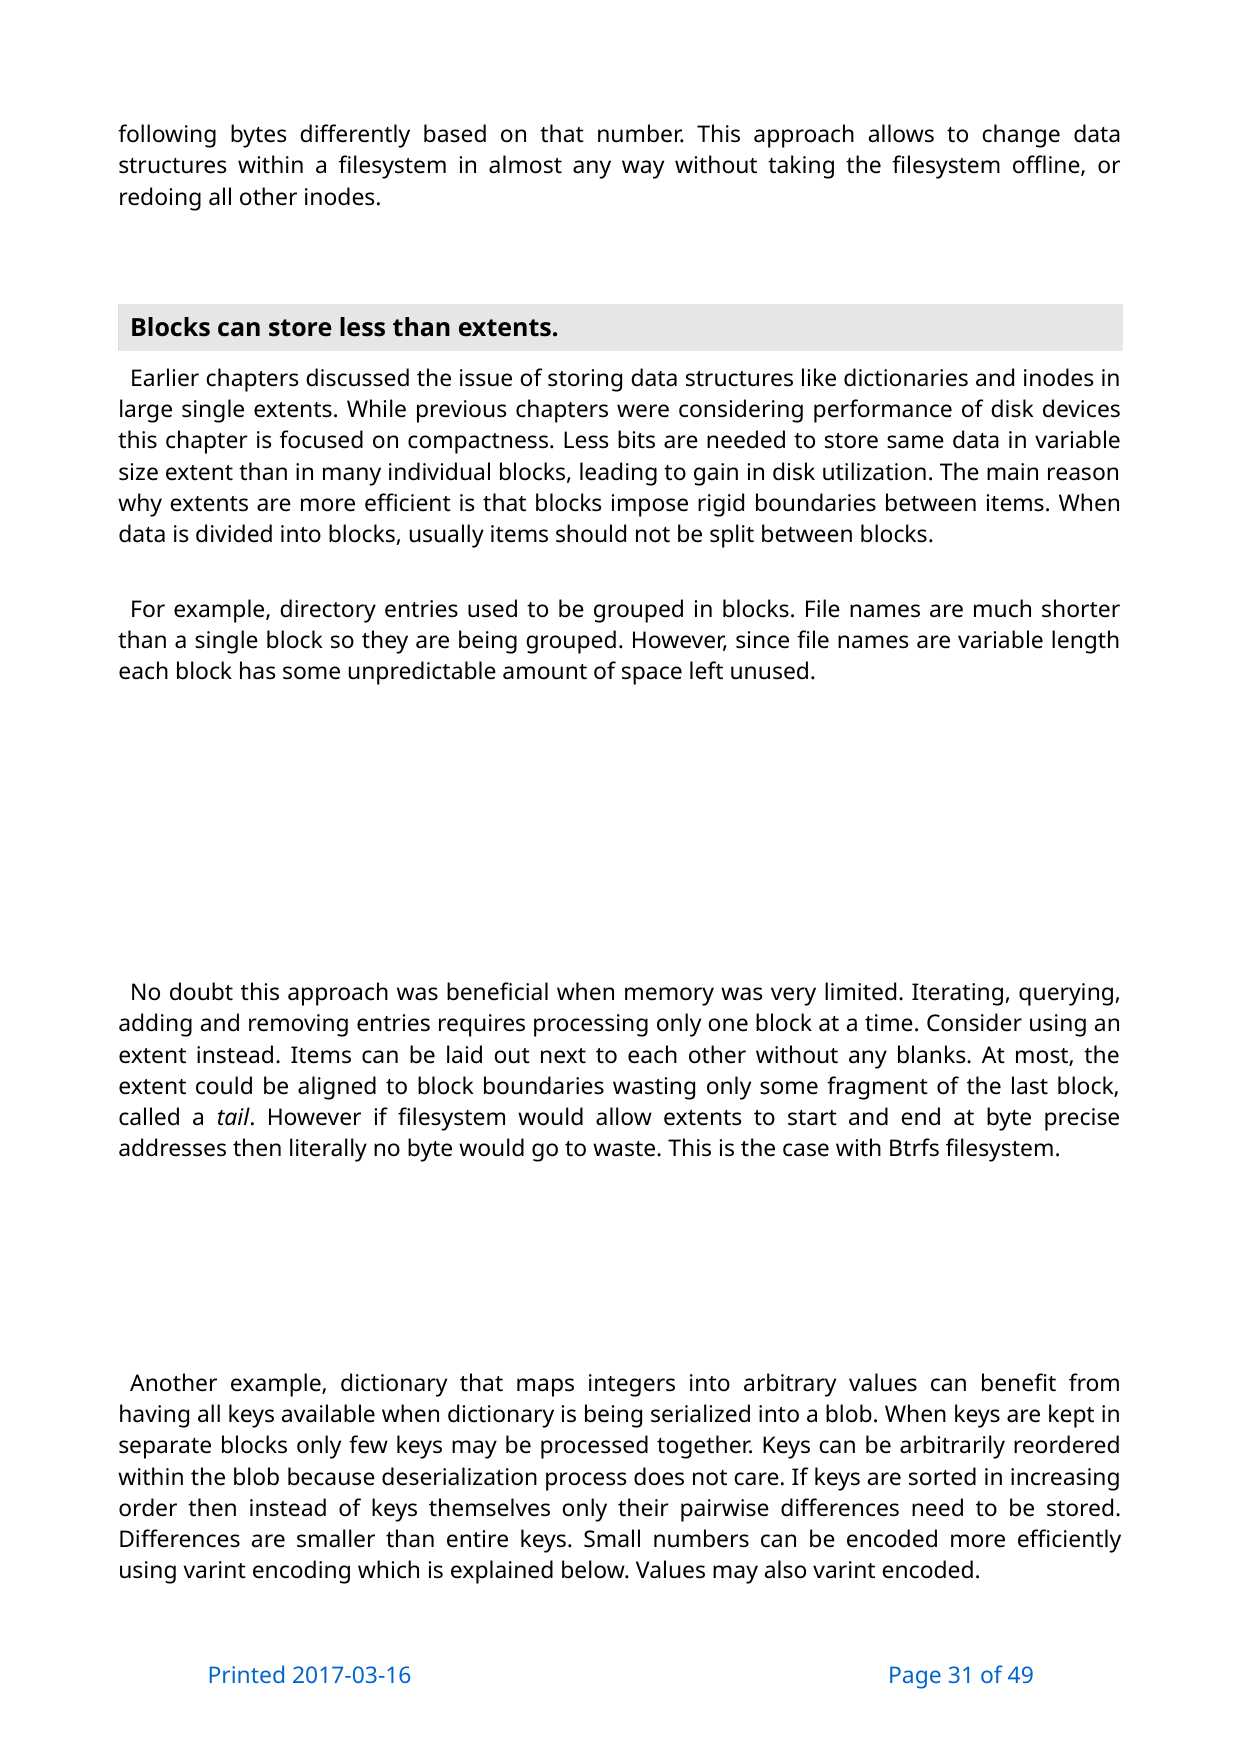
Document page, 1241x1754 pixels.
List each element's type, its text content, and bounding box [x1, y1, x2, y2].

text Another example, dictionary that maps integers into arbitrary values can benefit from having all keys available when dictionary is being serialized into a blob. When keys are kept in separate blocks only few keys may be processed together. Keys can be arbitrarily reordered within the blob because deserialization process does not care. If keys are sorted in increasing order then instead of keys themselves only their pairwise differences need to be stored. Differences are smaller than entire keys. Small numbers can be encoded more efficiently using varint encoding which is explained below. Values may also varint encoded. [118, 1367, 1122, 1586]
subtitle Blocks can store less than extents. [119, 305, 1122, 350]
text Earlier chapters discussed the issue of storing data structures like dictionaries and inodes in large single extents. While previous chapters were considering performance of disk devices this chapter is focused on compactness. Less bits are needed to store same data in variable size extent than in many individual blocks, leading to gain in disk utilization. The main reason why extents are more efficient is that blocks impose rigid boundaries between items. When data is divided into blocks, usually items should not be split between blocks. [118, 362, 1122, 549]
text No doubt this approach was beneficial when memory was very limited. Iterating, querying, adding and removing entries requires processing only one block at a time. Consider using an extent instead. Items can be laid out next to each other without any blanks. At most, the extent could be aligned to block boundaries wasting only some fragment of the last block, called a tail. However if filesystem would allow extents to start and end at byte precise addresses then literally no byte would go to waste. This is the case with Btrfs filesystem. [118, 976, 1122, 1164]
text For example, directory entries used to be grouped in blocks. File names are much shorter than a single block so they are being grouped. However, since file names are variable length each block has some unpredictable amount of space left unused. [118, 592, 1122, 686]
text following bytes differently based on that number. This approach allows to change data structures within a filesystem in almost any way without taking the filesystem offline, or redoing all other inodes. [118, 118, 1122, 212]
